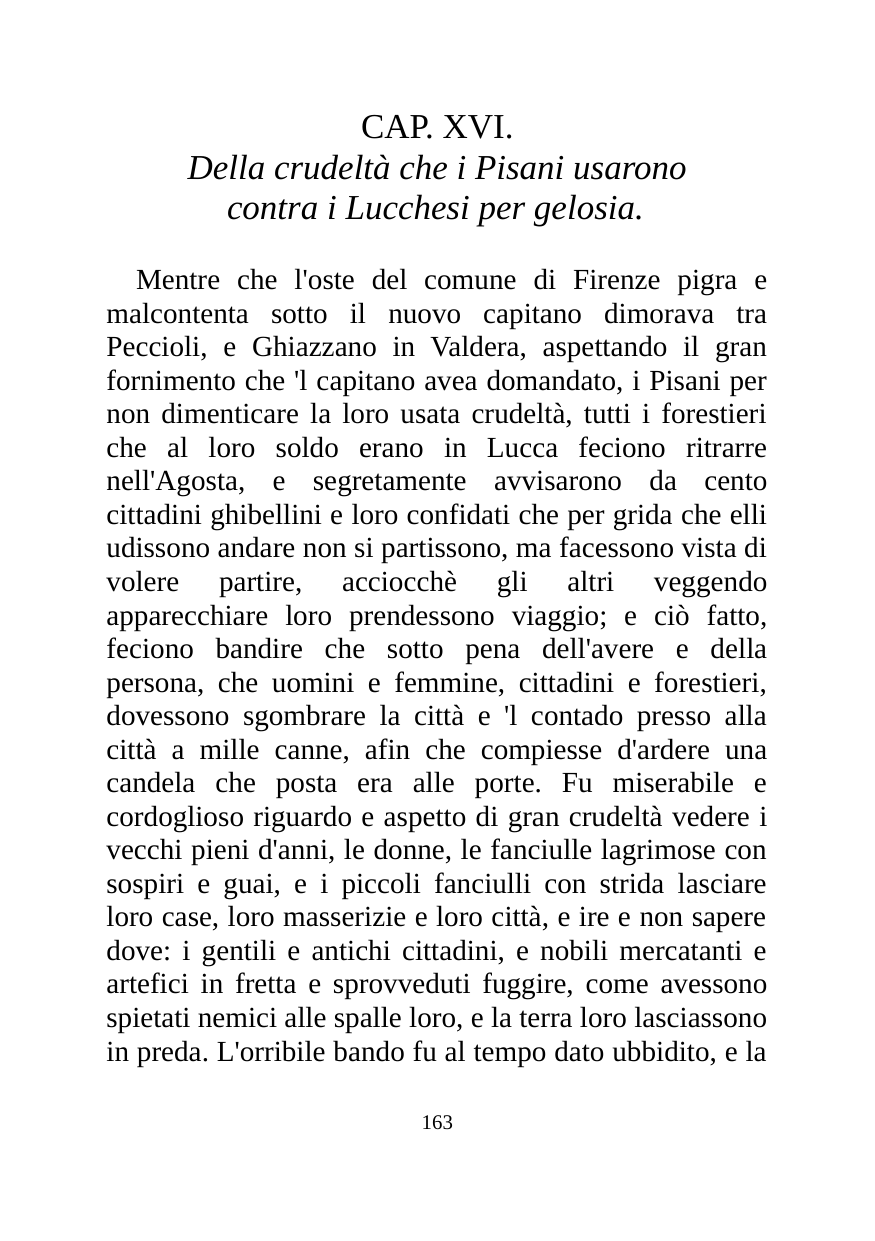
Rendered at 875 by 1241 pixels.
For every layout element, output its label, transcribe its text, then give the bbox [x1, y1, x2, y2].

subtitle CAP. XVI. Della crudeltà che i Pisani usarono contra i Lucchesi per gelosia. [106, 106, 768, 227]
text Mentre che l'oste del comune di Firenze pigra e malcontenta sotto il nuovo capitano dimorava tra Peccioli, e Ghiazzano in Valdera, aspettando il gran fornimento che 'l capitano avea domandato, i Pisani per non dimenticare la loro usata crudeltà, tutti i forestieri che al loro soldo erano in Lucca feciono ritrarre nell'Agosta, e segretamente avvisarono da cento cittadini ghibellini e loro confidati che per grida che elli udissono andare non si partissono, ma facessono vista di volere partire, acciocchè gli altri veggendo apparecchiare loro prendessono viaggio; e ciò fatto, feciono bandire che sotto pena dell'avere e della persona, che uomini e femmine, cittadini e forestieri, dovessono sgombrare la città e 'l contado presso alla città a mille canne, afin che compiesse d'ardere una candela che posta era alle porte. Fu miserabile e cordoglioso riguardo e aspetto di gran crudeltà vedere i vecchi pieni d'anni, le donne, le fanciulle lagrimose con sospiri e guai, e i piccoli fanciulli con strida lasciare loro case, loro masserizie e loro città, e ire e non sapere dove: i gentili e antichi cittadini, e nobili mercatanti e artefici in fretta e sprovveduti fuggire, come avessono spietati nemici alle spalle loro, e la terra loro lasciassono in preda. L'orribile bando fu al tempo dato ubbidito, e la [106, 262, 768, 1067]
